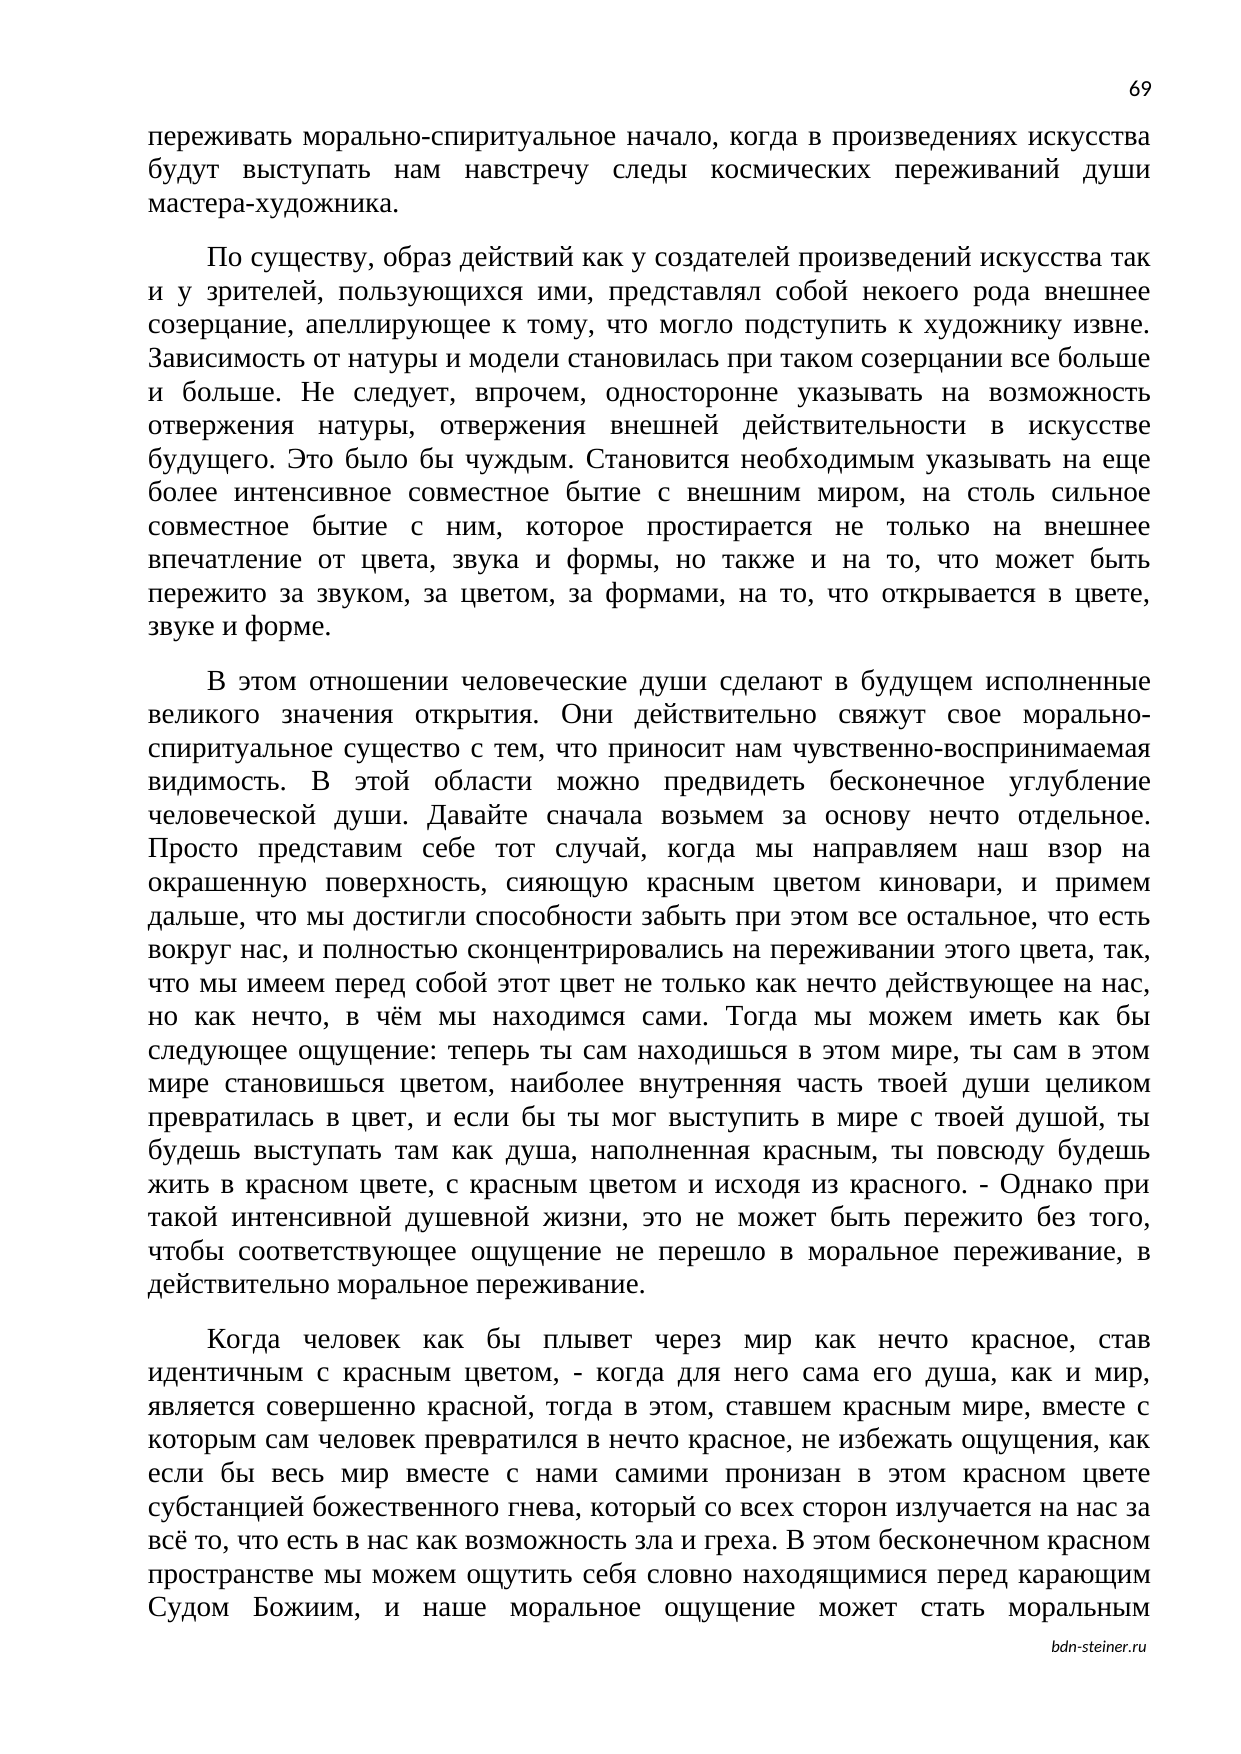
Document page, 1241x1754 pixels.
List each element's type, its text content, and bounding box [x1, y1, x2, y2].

text Когда человек как бы плывет через мир как нечто красное, став идентичным с красным цветом, - когда для него сама его душа, как и мир, является совершенно красной, тогда в этом, ставшем красным мире, вместе с которым сам человек превратился в нечто красное, не избежать ощущения, как если бы весь мир вместе с нами самими пронизан в этом красном цвете субстанцией божественного гнева, который со всех сторон излучается на нас за всё то, что есть в нас как возможность зла и греха. В этом бесконечном красном пространстве мы можем ощутить себя словно находящимися перед карающим Судом Божиим, и наше моральное ощущение может стать моральным [148, 1321, 1152, 1623]
text В этом отношении человеческие души сделают в будущем исполненные великого значения открытия. Они действительно свяжут свое морально-спиритуальное существо с тем, что приносит нам чувственно-воспринимаемая видимость. В этой области можно предвидеть бесконечное углубление человеческой души. Давайте сначала возьмем за основу нечто отдельное. Просто представим себе тот случай, когда мы направляем наш взор на окрашенную поверхность, сияющую красным цветом киновари, и примем дальше, что мы достигли способности забыть при этом все остальное, что есть вокруг нас, и полностью сконцентрировались на переживании этого цвета, так, что мы имеем перед собой этот цвет не только как нечто действующее на нас, но как нечто, в чём мы находимся сами. Тогда мы можем иметь как бы следующее ощущение: теперь ты сам находишься в этом мире, ты сам в этом мире становишься цветом, наиболее внутренняя часть твоей души целиком превратилась в цвет, и если бы ты мог выступить в мире с твоей душой, ты будешь выступать там как душа, наполненная красным, ты повсюду будешь жить в красном цвете, с красным цветом и исходя из красного. - Однако при такой интенсивной душевной жизни, это не может быть пережито без того, чтобы соответствующее ощущение не перешло в моральное переживание, в действительно моральное переживание. [148, 663, 1152, 1300]
text По существу, образ действий как у создателей произведений искусства так и у зрителей, пользующихся ими, представлял собой некоего рода внешнее созерцание, апеллирующее к тому, что могло подступить к художнику извне. Зависимость от натуры и модели становилась при таком созерцании все больше и больше. Не следует, впрочем, односторонне указывать на возможность отвержения натуры, отвержения внешней действительности в искусстве будущего. Это было бы чуждым. Становится необходимым указывать на еще более интенсивное совместное бытие с внешним миром, на столь сильное совместное бытие с ним, которое простирается не только на внешнее впечатление от цвета, звука и формы, но также и на то, что может быть пережито за звуком, за цветом, за формами, на то, что открывается в цвете, звуке и форме. [148, 239, 1152, 642]
text переживать морально-спиритуальное начало, когда в произведениях искусства будут выступать нам навстречу следы космических переживаний души мастера-художника. [148, 118, 1152, 219]
